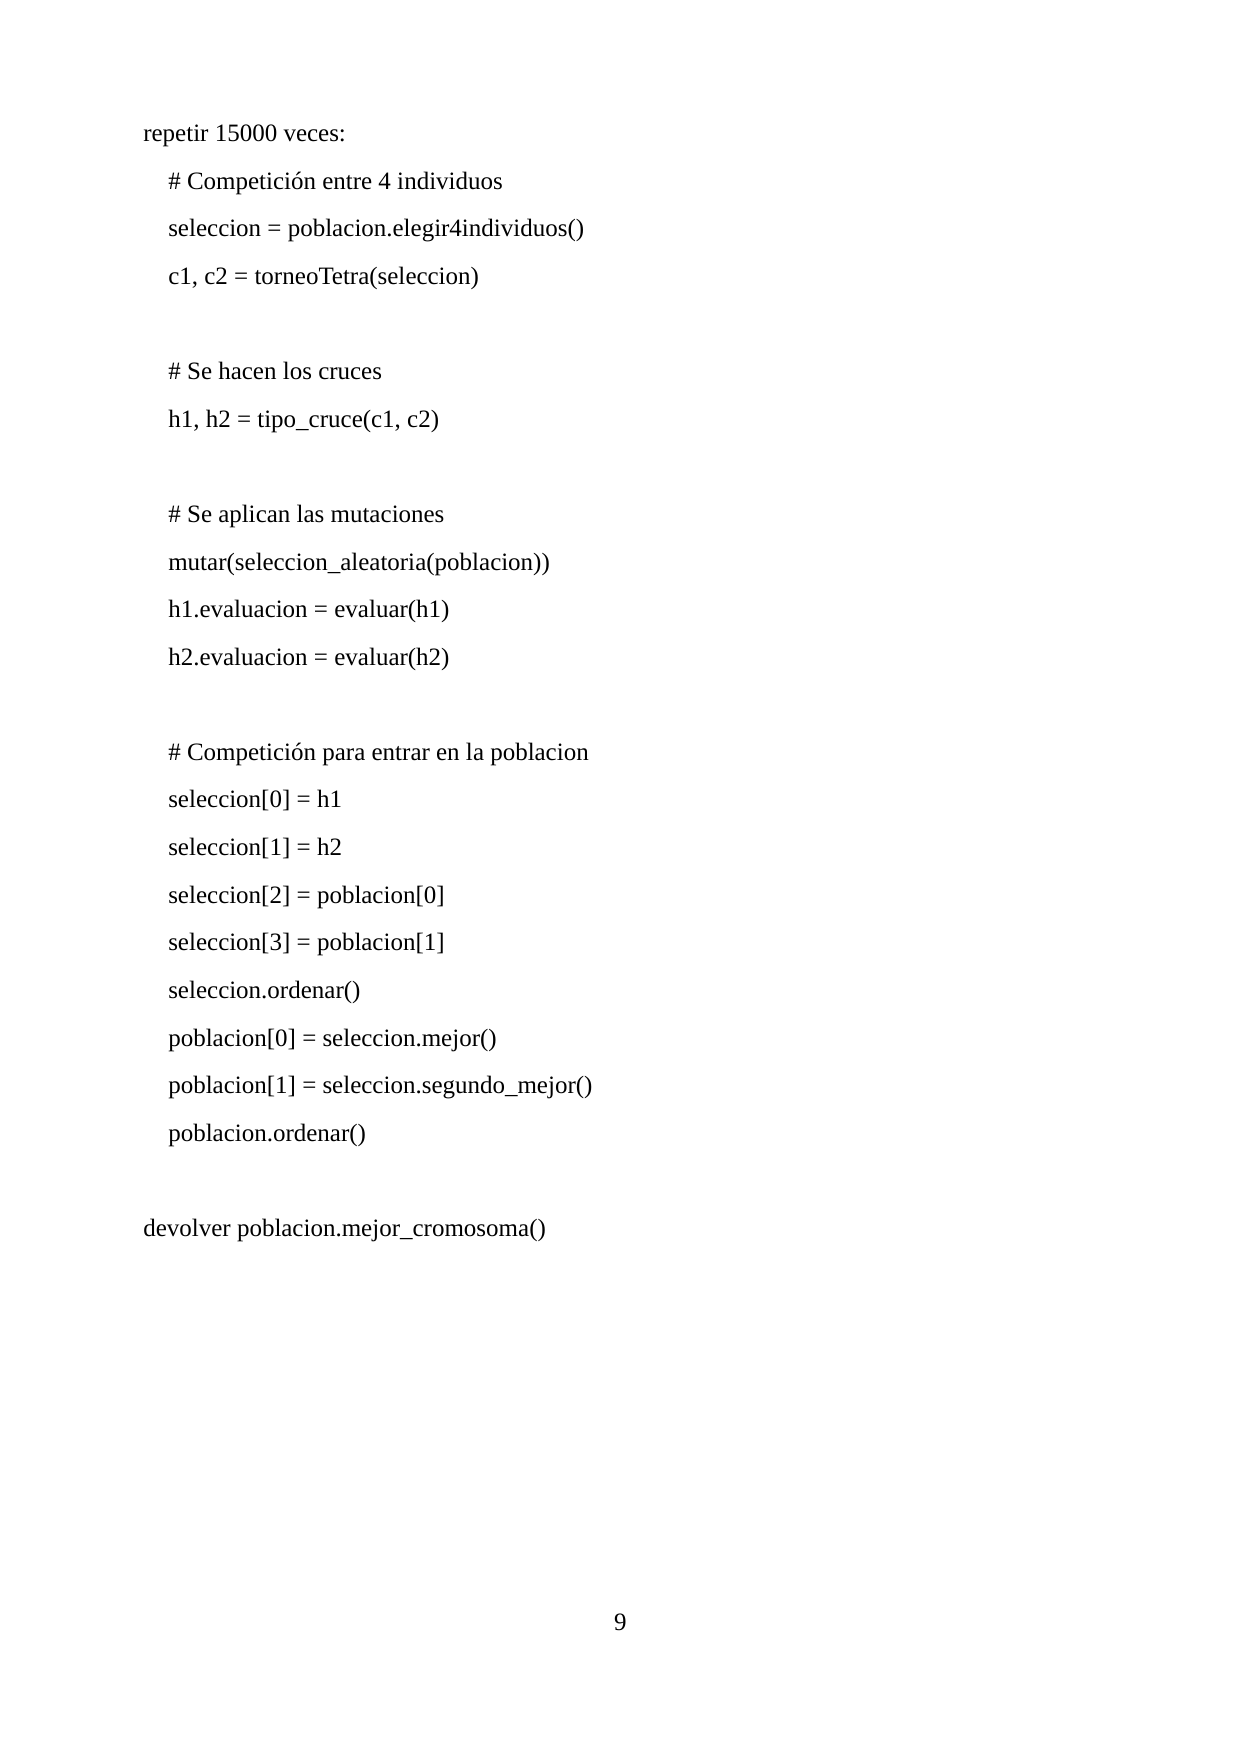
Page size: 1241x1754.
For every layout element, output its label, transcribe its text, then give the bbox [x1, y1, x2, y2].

text h1.evaluacion = evaluar(h1) [118, 594, 1122, 623]
text poblacion[1] = seleccion.segundo_mejor() [118, 1070, 1122, 1099]
text seleccion[3] = poblacion[1] [118, 927, 1122, 956]
text seleccion.ordenar() [118, 975, 1122, 1004]
text seleccion = poblacion.elegir4individuos() [118, 213, 1122, 242]
text poblacion[0] = seleccion.mejor() [118, 1023, 1122, 1051]
text poblacion.ordenar() [118, 1118, 1122, 1147]
text c1, c2 = torneoTetra(seleccion) [118, 261, 1122, 290]
text # Se aplican las mutaciones [118, 499, 1122, 528]
text # Competición para entrar en la poblacion [118, 737, 1122, 766]
text devolver poblacion.mejor_cromosoma() [118, 1213, 1122, 1242]
text h2.evaluacion = evaluar(h2) [118, 642, 1122, 671]
text repetir 15000 veces: [118, 118, 1122, 147]
text h1, h2 = tipo_cruce(c1, c2) [118, 404, 1122, 432]
text mutar(seleccion_aleatoria(poblacion)) [118, 547, 1122, 575]
text # Se hacen los cruces [118, 356, 1122, 385]
text # Competición entre 4 individuos [118, 166, 1122, 194]
text seleccion[1] = h2 [118, 832, 1122, 861]
text seleccion[2] = poblacion[0] [118, 880, 1122, 908]
text seleccion[0] = h1 [118, 784, 1122, 813]
